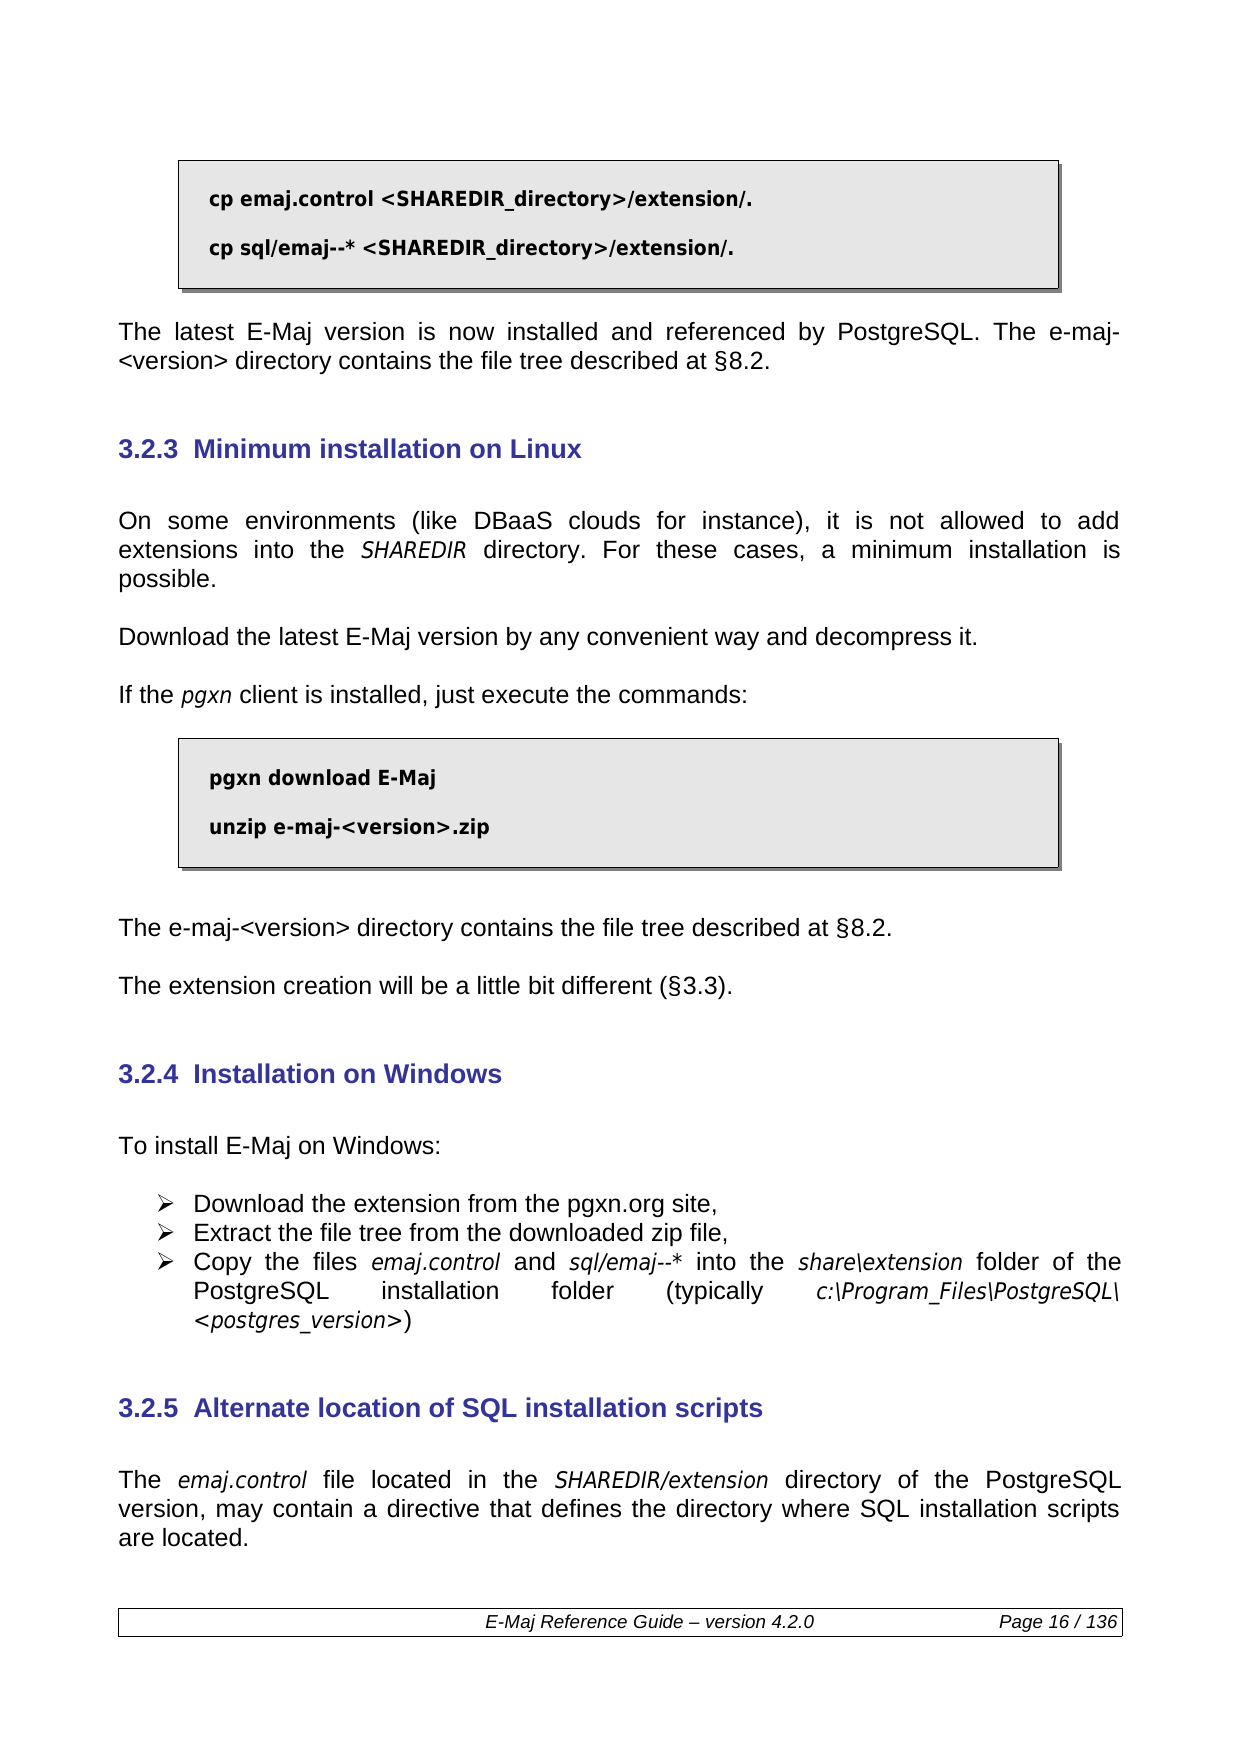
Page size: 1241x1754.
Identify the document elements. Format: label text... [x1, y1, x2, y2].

text pgxn download E-Maj [179, 763, 1058, 787]
text cp emaj.control <SHAREDIR_directory>/extension/. [179, 184, 1058, 209]
text unzip e-maj-<version>.zip [179, 812, 1058, 836]
text The extension creation will be a little bit different (§3.3). [118, 971, 1122, 1000]
text If the pgxn client is installed, just execute the commands: [118, 680, 1122, 709]
subtitle Installation on Windows [118, 1058, 1122, 1089]
text Download the latest E-Maj version by any convenient way and decompress it. [118, 622, 1122, 651]
list Extract the file tree from the downloaded zip file, [156, 1218, 1122, 1247]
text The latest E-Maj version is now installed and referenced by PostgreSQL. The e-maj-<version> directory contains the file tree described at §8.2. [118, 317, 1122, 375]
text On some environments (like DBaaS clouds for instance), it is not allowed to add extensions into the SHAREDIR directory. For these cases, a minimum installation is possible. [118, 506, 1122, 593]
list Download the extension from the pgxn.org site, [156, 1189, 1122, 1218]
text cp sql/emaj--* <SHAREDIR_directory>/extension/. [179, 233, 1058, 258]
list Copy the files emaj.control and sql/emaj--* into the share\extension folder of the PostgreSQL installation folder (typically c:\Program_Files\PostgreSQL\<postgres_version>) [156, 1247, 1122, 1334]
text To install E-Maj on Windows: [118, 1131, 1122, 1160]
subtitle Minimum installation on Linux [118, 433, 1122, 464]
subtitle Alternate location of SQL installation scripts [118, 1392, 1122, 1423]
text The emaj.control file located in the SHAREDIR/extension directory of the PostgreSQL version, may contain a directive that defines the directory where SQL installation scripts are located. [118, 1465, 1122, 1552]
text The e-maj-<version> directory contains the file tree described at §8.2. [118, 913, 1122, 942]
